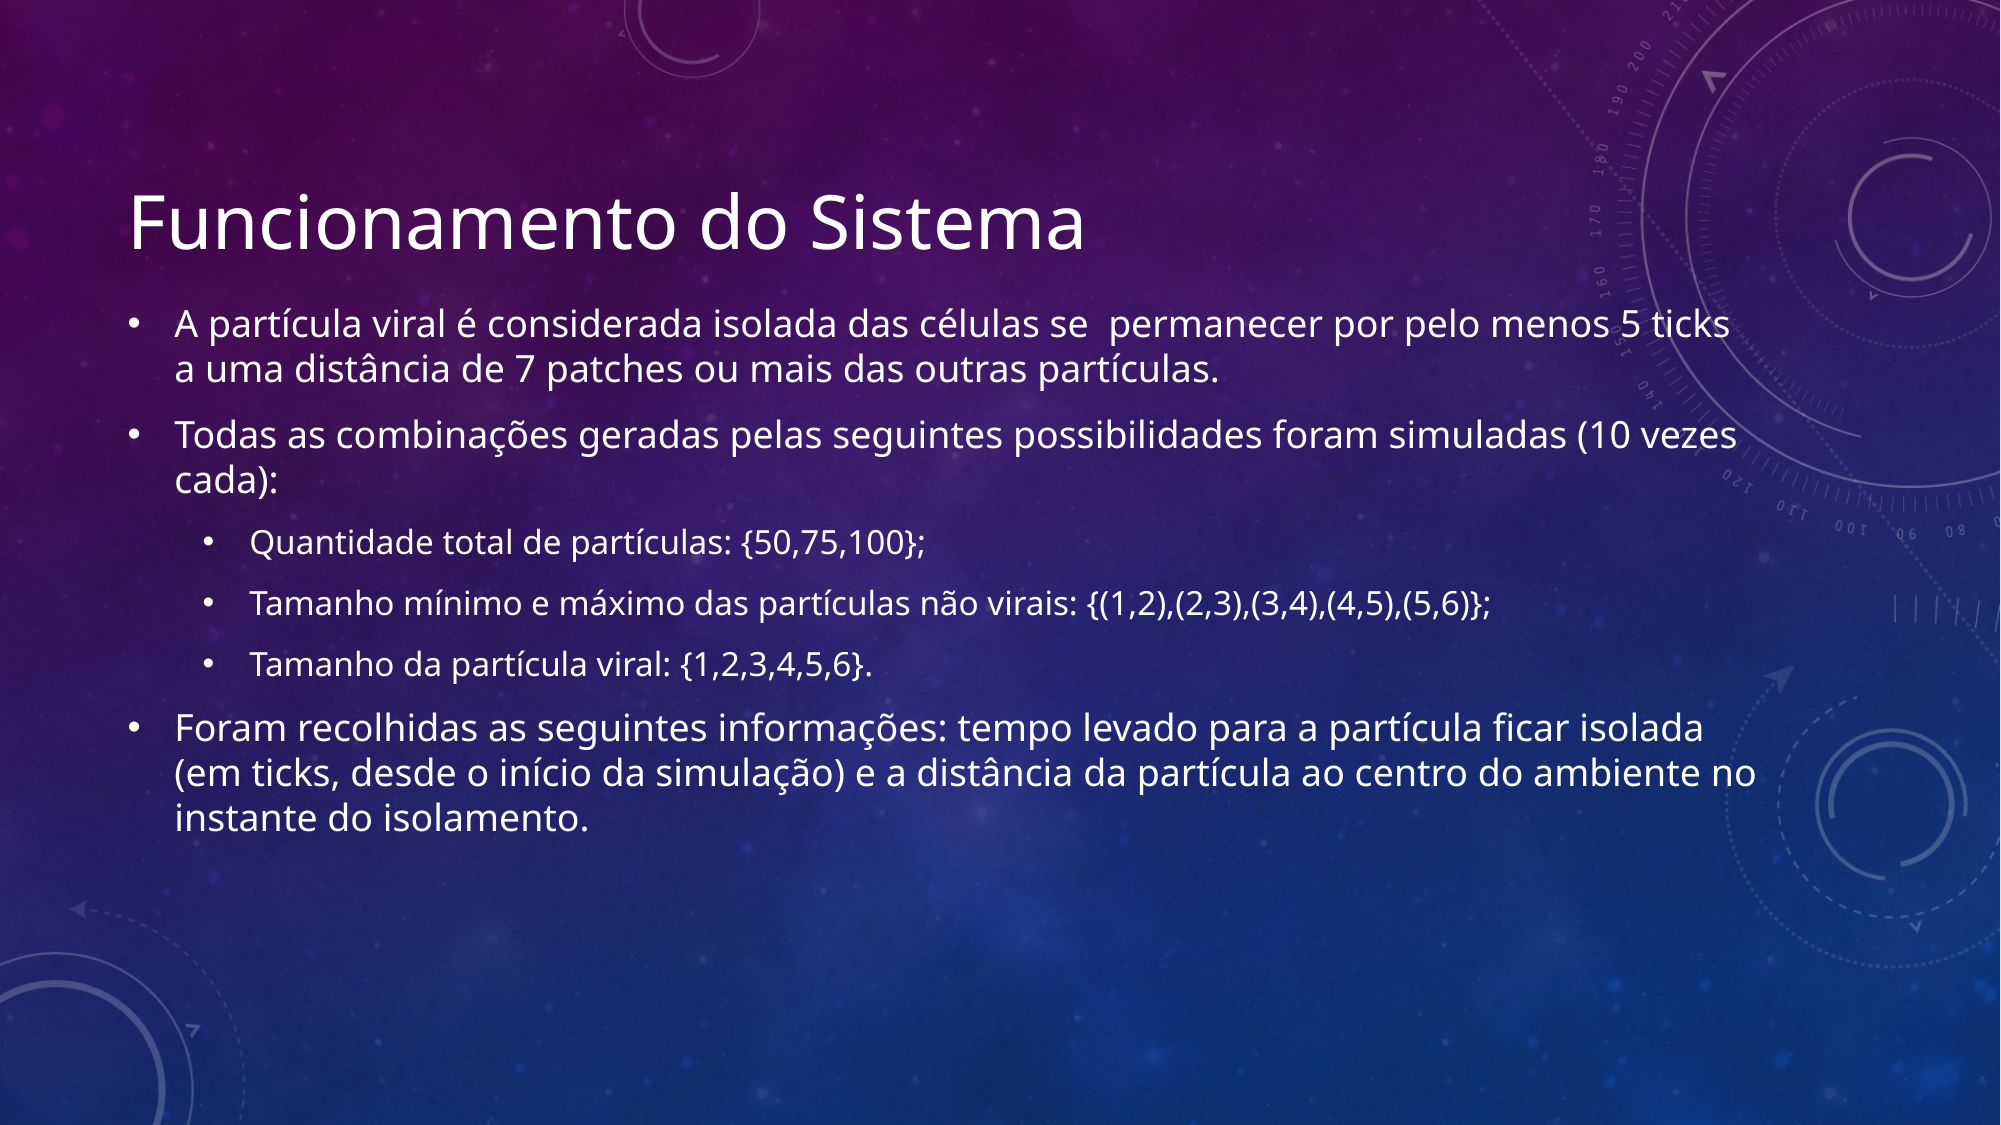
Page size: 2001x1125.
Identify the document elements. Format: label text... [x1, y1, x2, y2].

picture [0, 0, 2001, 1125]
title Funcionamento do Sistema [112, 99, 1775, 270]
list A partícula viral é considerada isolada das células se permanecer por pelo menos 5 ticks a uma distância de 7 patches ou mais das outras partículas. Todas as combinações geradas pelas seguintes possibilidades foram simuladas (10 vezes cada): Quantidade total de partículas: {50,75,100}; Tamanho mínimo e máximo das partículas não virais: {(1,2),(2,3),(3,4),(4,5),(5,6)}; Tamanho da partícula viral: {1,2,3,4,5,6}. Foram recolhidas as seguintes informações: tempo levado para a partícula ficar isolada (em ticks, desde o início da simulação) e a distância da partícula ao centro do ambiente no instante do isolamento. [112, 270, 1775, 869]
